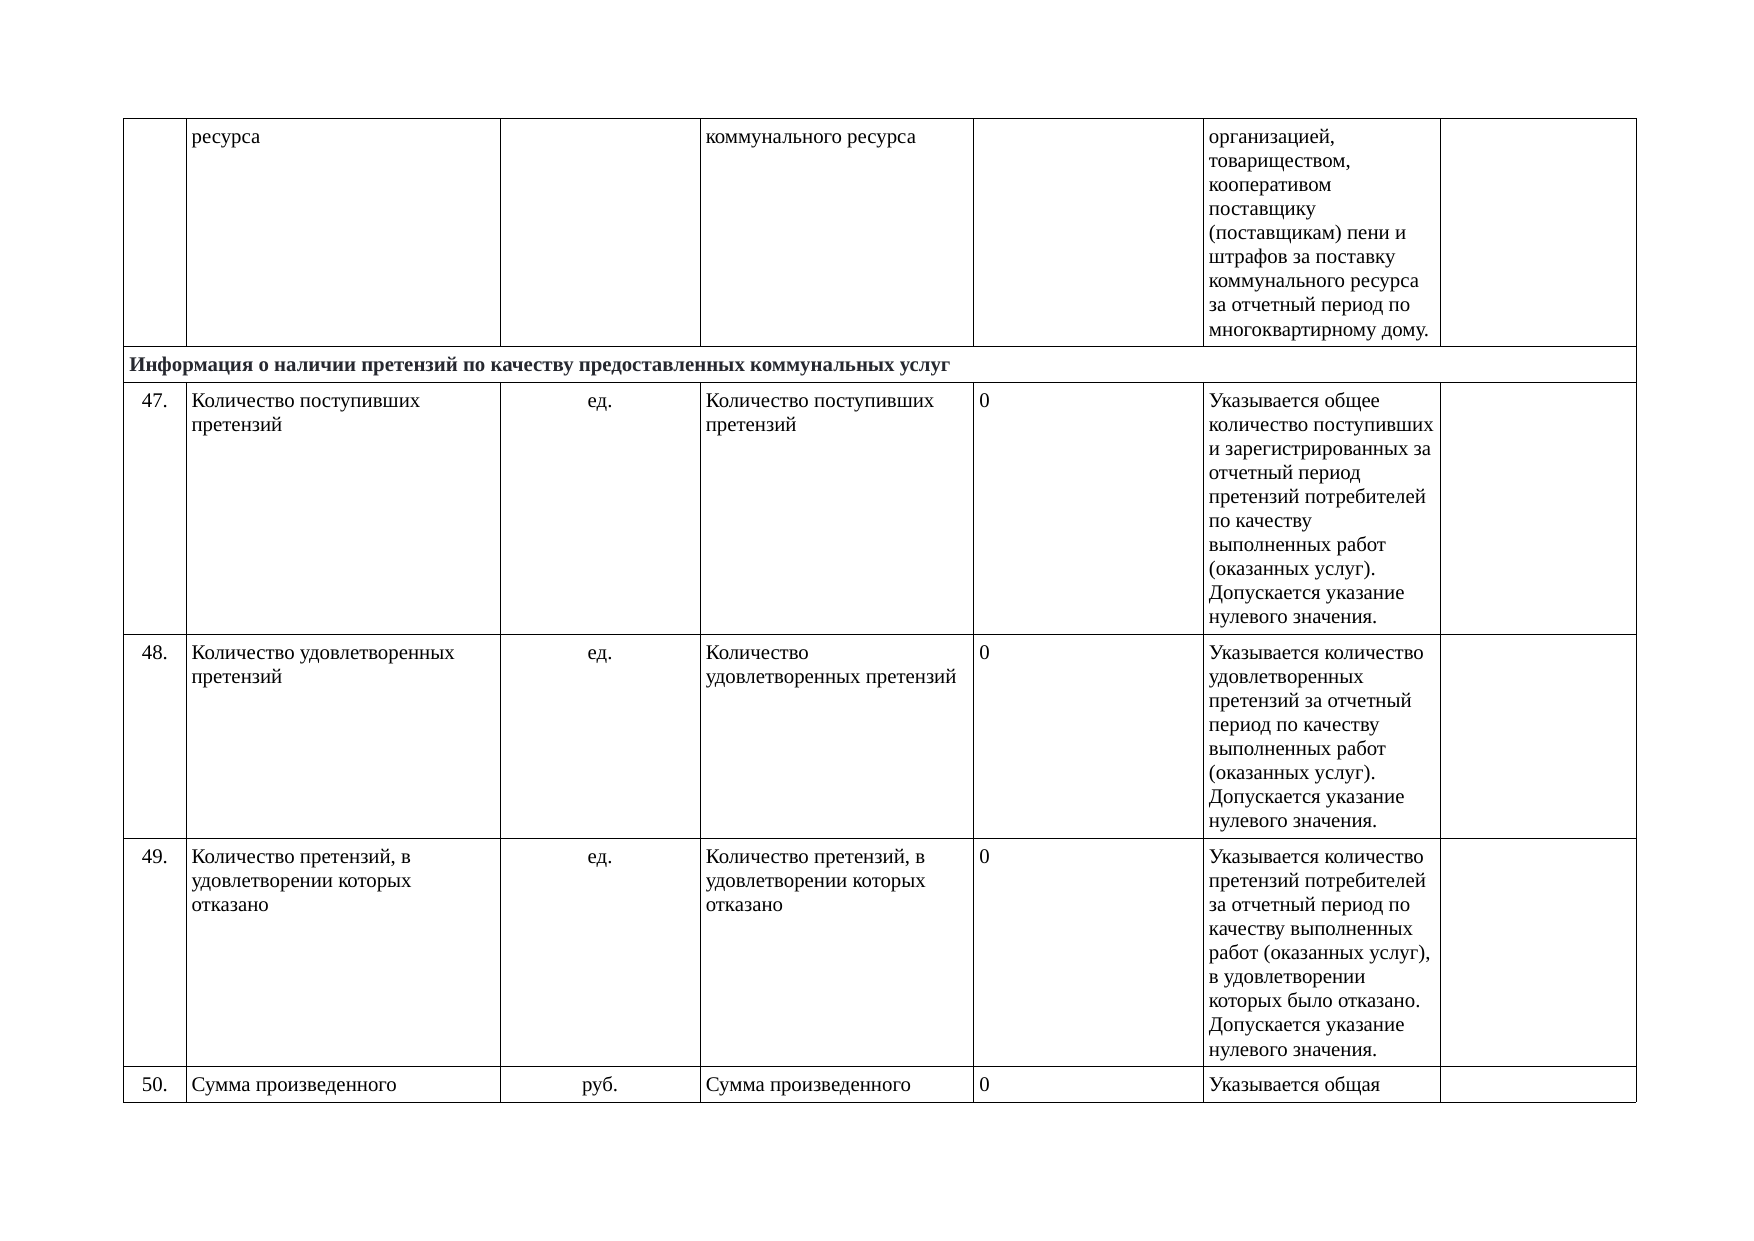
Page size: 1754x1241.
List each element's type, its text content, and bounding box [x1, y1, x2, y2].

table_cell [1441, 839, 1636, 1066]
table_cell [1441, 635, 1636, 838]
table_cell 0 [974, 839, 1203, 1066]
table_cell Количество удовлетворенных претензий [701, 635, 973, 838]
table_cell организацией, товариществом, кооперативом поставщику (поставщикам) пени и штрафов за поставку коммунального ресурса за отчетный период по многоквартирному дому. [1204, 119, 1440, 346]
table_cell Количество поступивших претензий [187, 383, 500, 634]
table_cell [1441, 383, 1636, 634]
table_cell 50. [124, 1067, 186, 1102]
table_cell Количество удовлетворенных претензий [187, 635, 500, 838]
table_cell Количество претензий, в удовлетворении которых отказано [701, 839, 973, 1066]
table_cell Указывается общее количество поступивших и зарегистрированных за отчетный период претензий потребителей по качеству выполненных работ (оказанных услуг). Допускается указание нулевого значения. [1204, 383, 1440, 634]
table_cell коммунального ресурса [701, 119, 973, 346]
table_cell 48. [124, 635, 186, 838]
table_cell 47. [124, 383, 186, 634]
table_cell [1441, 119, 1636, 346]
table_cell Сумма произведенного [701, 1067, 973, 1102]
table_cell [501, 119, 700, 346]
table_cell 0 [974, 383, 1203, 634]
table_cell Информация о наличии претензий по качеству предоставленных коммунальных услуг [124, 347, 1636, 382]
table_cell ресурса [187, 119, 500, 346]
table_cell [974, 119, 1203, 346]
table_cell Сумма произведенного [187, 1067, 500, 1102]
table_cell ед. [501, 383, 700, 634]
table_cell Количество поступивших претензий [701, 383, 973, 634]
table_cell 0 [974, 635, 1203, 838]
table_cell 0 [974, 1067, 1203, 1102]
table_cell ед. [501, 839, 700, 1066]
table_cell Указывается общая [1204, 1067, 1440, 1102]
table_cell Указывается количество претензий потребителей за отчетный период по качеству выполненных работ (оказанных услуг), в удовлетворении которых было отказано. Допускается указание нулевого значения. [1204, 839, 1440, 1066]
table_cell ед. [501, 635, 700, 838]
table_cell Количество претензий, в удовлетворении которых отказано [187, 839, 500, 1066]
table_cell руб. [501, 1067, 700, 1102]
table_cell 49. [124, 839, 186, 1066]
table_cell [1441, 1067, 1636, 1102]
table_cell [124, 119, 186, 346]
table_cell Указывается количество удовлетворенных претензий за отчетный период по качеству выполненных работ (оказанных услуг). Допускается указание нулевого значения. [1204, 635, 1440, 838]
